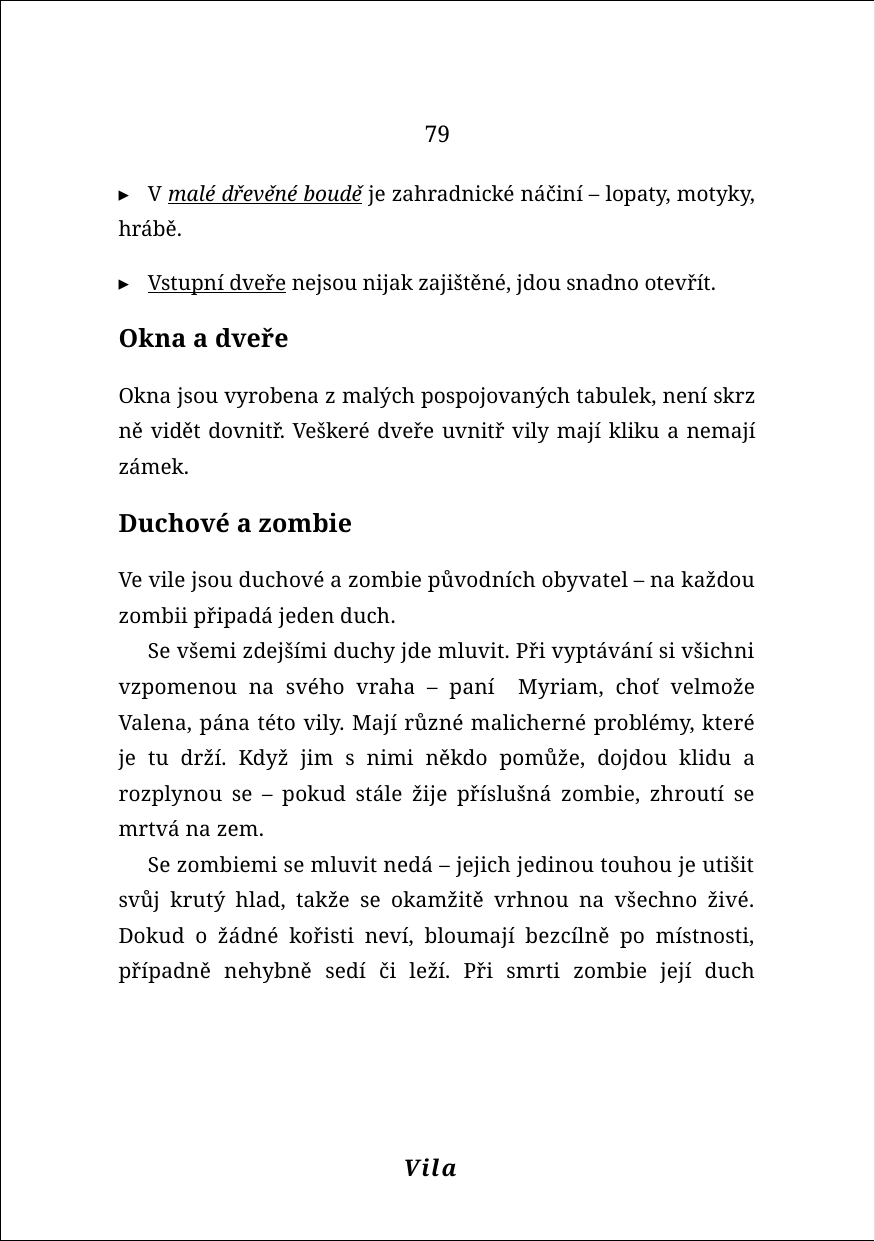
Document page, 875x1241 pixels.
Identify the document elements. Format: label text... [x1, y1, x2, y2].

text Duchové a zombie [118, 505, 756, 539]
text ▸ V malé dřevěné boudě je zahradnické náčiní – lopaty, motyky, hrábě. [118, 179, 756, 243]
text Okna jsou vyrobena z malých pospojovaných tabulek, není skrz ně vidět dovnitř. Veškeré dveře uvnitř vily mají kliku a nemají zámek. [118, 381, 756, 481]
text Okna a dveře [118, 321, 756, 355]
text ▸ Vstupní dveře nejsou nijak zajištěné, jdou snadno otevřít. [118, 268, 756, 296]
text Ve vile jsou duchové a zombie původních obyvatel – na každou zombii připadá jeden duch. Se všemi zdejšími duchy jde mluvit. Při vyptávání si všichni vzpomenou na svého vraha – paní Myriam, choť velmože Valena, pána této vily. Mají různé malicherné problémy, které je tu drží. Když jim s nimi někdo pomůže, dojdou klidu a rozplynou se – pokud stále žije příslušná zombie, zhroutí se mrtvá na zem. Se zombiemi se mluvit nedá – jejich jedinou touhou je utišit svůj krutý hlad, takže se okamžitě vrhnou na všechno živé. Dokud o žádné kořisti neví, bloumají bezcílně po místnosti, případně nehybně sedí či leží. Při smrti zombie její duch [118, 566, 756, 985]
